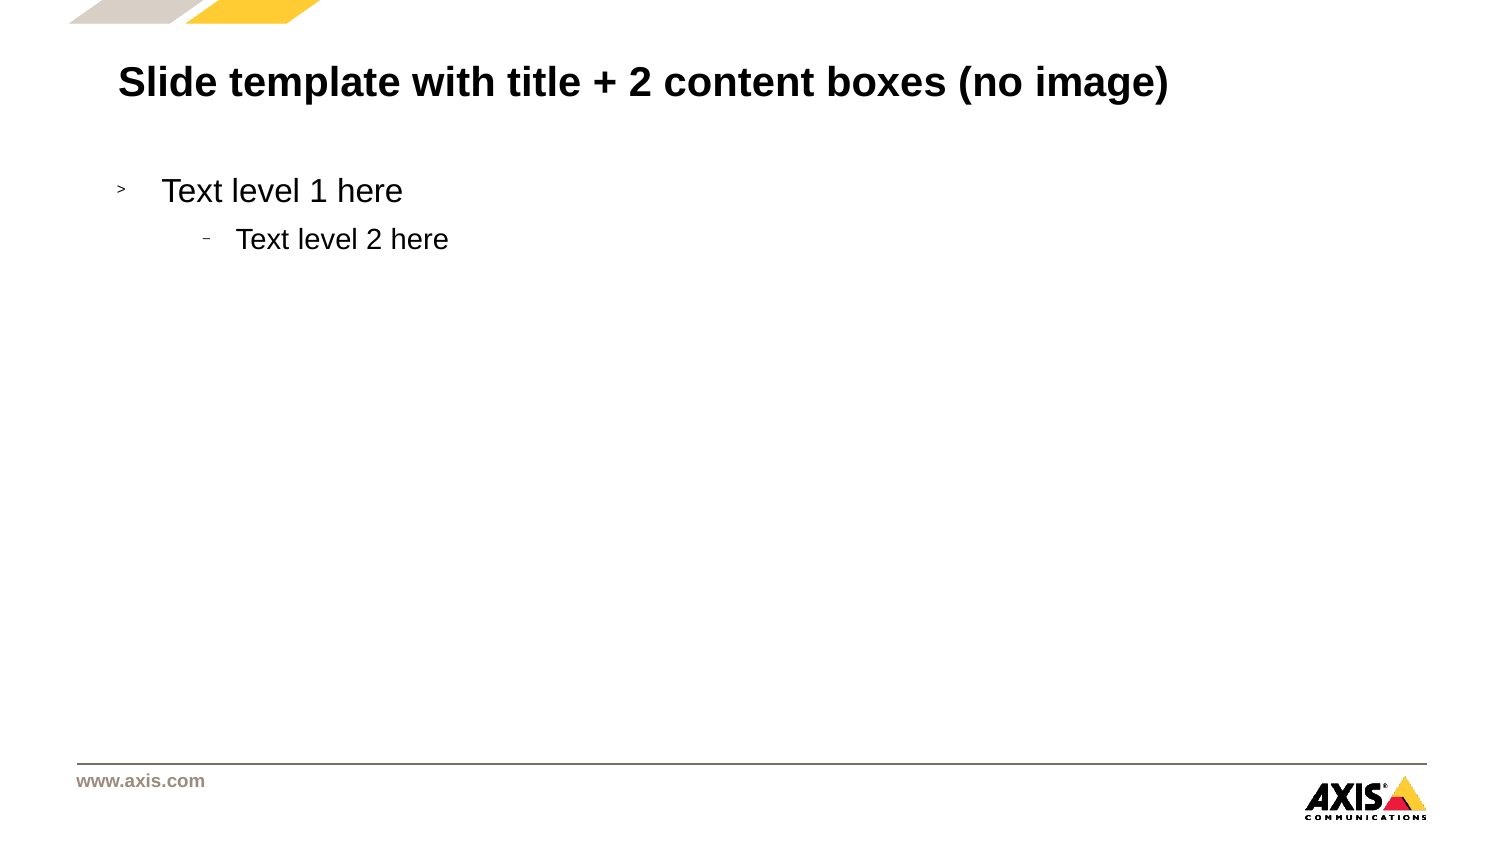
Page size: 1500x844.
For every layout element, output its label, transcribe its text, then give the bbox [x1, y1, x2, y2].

picture [1305, 776, 1426, 820]
title Slide template with title + 2 content boxes (no image) [103, 47, 1462, 108]
list Text level 1 here Text level 2 here [102, 161, 736, 715]
